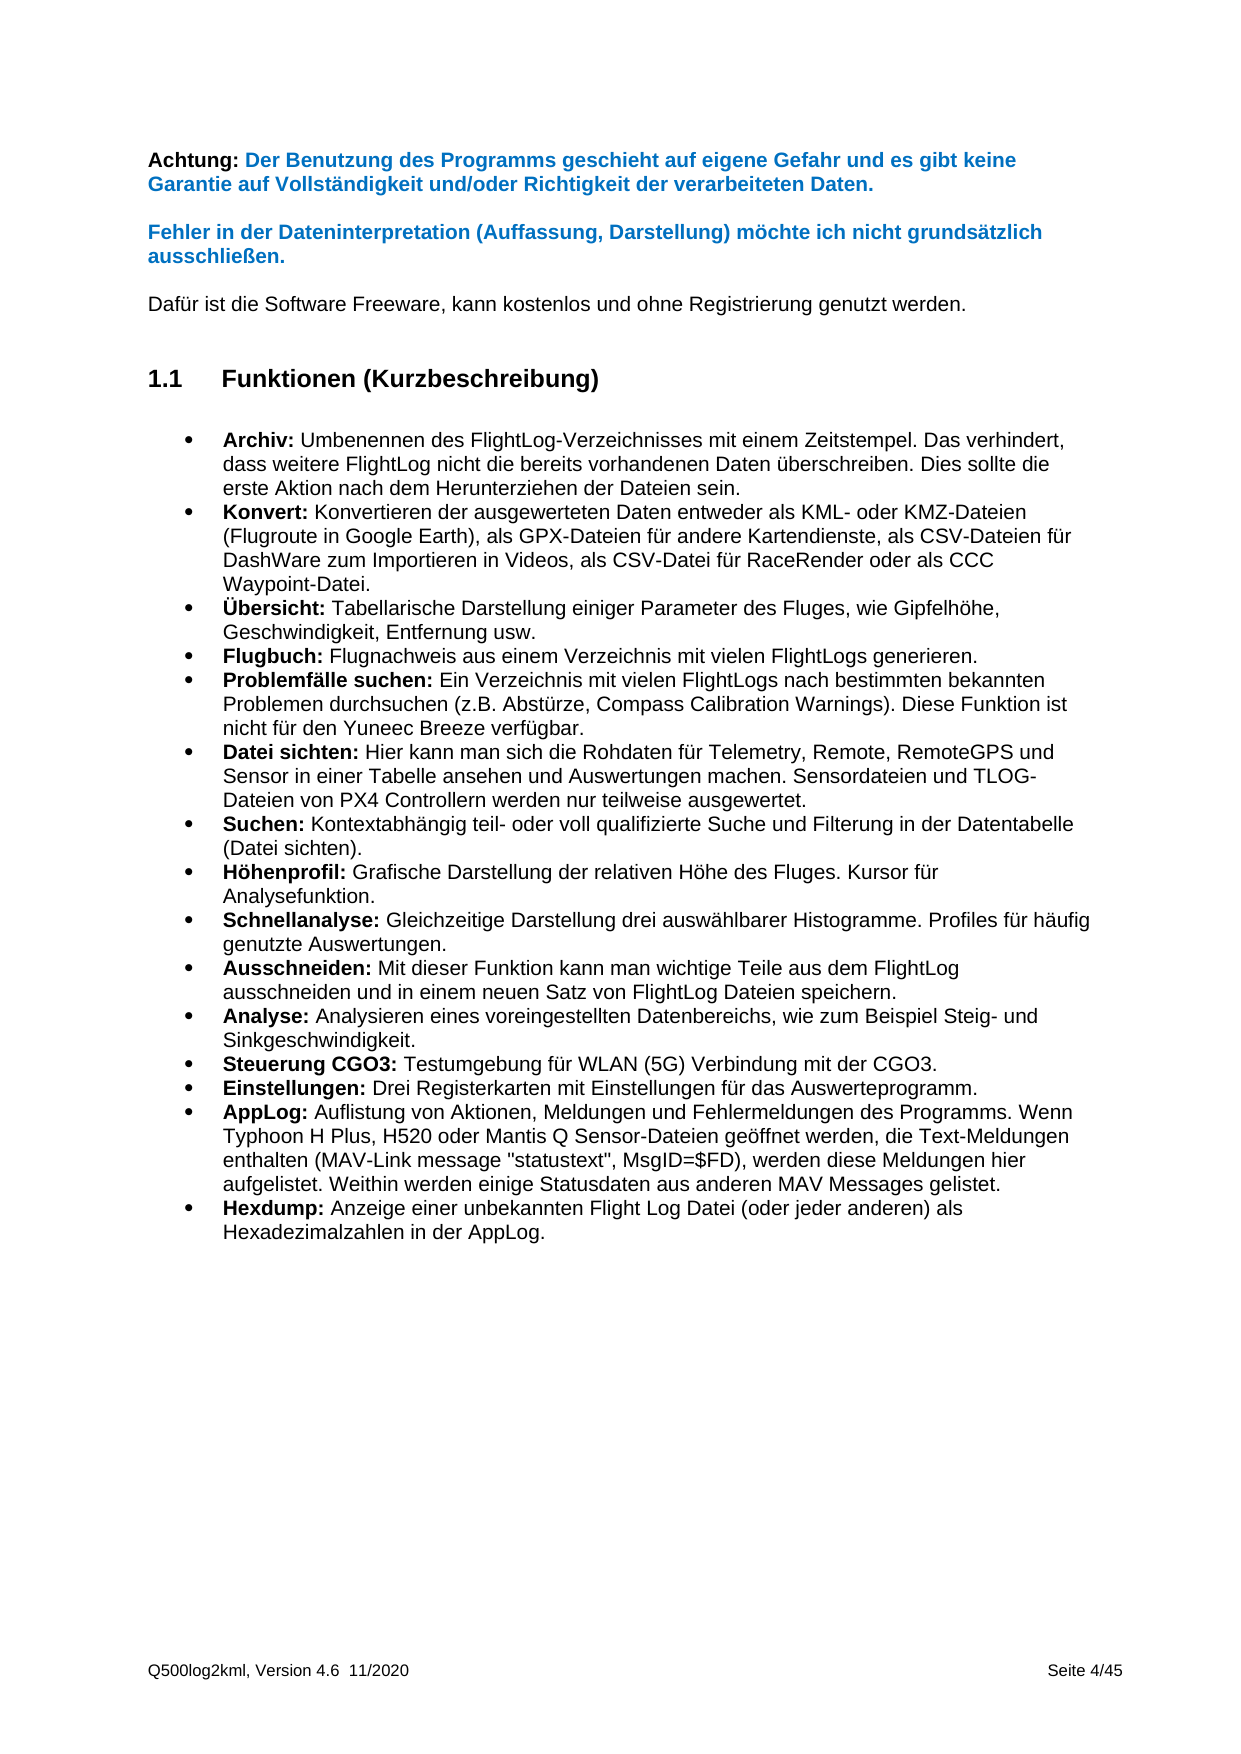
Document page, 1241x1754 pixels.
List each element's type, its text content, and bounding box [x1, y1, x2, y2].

list AppLog: Auflistung von Aktionen, Meldungen und Fehlermeldungen des Programms. Wenn Typhoon H Plus, H520 oder Mantis Q Sensor-Dateien geöffnet werden, die Text-Meldungen enthalten (MAV-Link message "statustext", MsgID=$FD), werden diese Meldungen hier aufgelistet. Weithin werden einige Statusdaten aus anderen MAV Messages gelistet. [185, 1100, 1093, 1196]
list Flugbuch: Flugnachweis aus einem Verzeichnis mit vielen FlightLogs generieren. [185, 644, 1093, 668]
list Übersicht: Tabellarische Darstellung einiger Parameter des Fluges, wie Gipfelhöhe, Geschwindigkeit, Entfernung usw. [185, 596, 1093, 644]
list Einstellungen: Drei Registerkarten mit Einstellungen für das Auswerteprogramm. [185, 1076, 1093, 1100]
list Schnellanalyse: Gleichzeitige Darstellung drei auswählbarer Histogramme. Profiles für häufig genutzte Auswertungen. [185, 908, 1093, 956]
list Steuerung CGO3: Testumgebung für WLAN (5G) Verbindung mit der CGO3. [185, 1052, 1093, 1076]
list Suchen: Kontextabhängig teil- oder voll qualifizierte Suche und Filterung in der Datentabelle (Datei sichten). [185, 812, 1093, 860]
list Problemfälle suchen: Ein Verzeichnis mit vielen FlightLogs nach bestimmten bekannten Problemen durchsuchen (z.B. Abstürze, Compass Calibration Warnings). Diese Funktion ist nicht für den Yuneec Breeze verfügbar. [185, 668, 1093, 740]
subtitle Funktionen (Kurzbeschreibung) [148, 364, 1093, 393]
list Ausschneiden: Mit dieser Funktion kann man wichtige Teile aus dem FlightLog ausschneiden und in einem neuen Satz von FlightLog Dateien speichern. [185, 956, 1093, 1004]
text Fehler in der Dateninterpretation (Auffassung, Darstellung) möchte ich nicht grundsätzlich ausschließen. [148, 219, 1093, 267]
list Hexdump: Anzeige einer unbekannten Flight Log Datei (oder jeder anderen) als Hexadezimalzahlen in der AppLog. [185, 1196, 1093, 1244]
list Analyse: Analysieren eines voreingestellten Datenbereichs, wie zum Beispiel Steig- und Sinkgeschwindigkeit. [185, 1004, 1093, 1052]
list Höhenprofil: Grafische Darstellung der relativen Höhe des Fluges. Kursor für Analysefunktion. [185, 860, 1093, 908]
list Datei sichten: Hier kann man sich die Rohdaten für Telemetry, Remote, RemoteGPS und Sensor in einer Tabelle ansehen und Auswertungen machen. Sensordateien und TLOG-Dateien von PX4 Controllern werden nur teilweise ausgewertet. [185, 740, 1093, 812]
list Archiv: Umbenennen des FlightLog-Verzeichnisses mit einem Zeitstempel. Das verhindert, dass weitere FlightLog nicht die bereits vorhandenen Daten überschreiben. Dies sollte die erste Aktion nach dem Herunterziehen der Dateien sein. [185, 428, 1093, 500]
text Dafür ist die Software Freeware, kann kostenlos und ohne Registrierung genutzt werden. [148, 291, 1093, 315]
list Konvert: Konvertieren der ausgewerteten Daten entweder als KML- oder KMZ-Dateien (Flugroute in Google Earth), als GPX-Dateien für andere Kartendienste, als CSV-Dateien für DashWare zum Importieren in Videos, als CSV-Datei für RaceRender oder als CCC Waypoint-Datei. [185, 500, 1093, 596]
text Achtung: Der Benutzung des Programms geschieht auf eigene Gefahr und es gibt keine Garantie auf Vollständigkeit und/oder Richtigkeit der verarbeiteten Daten. [148, 148, 1093, 196]
